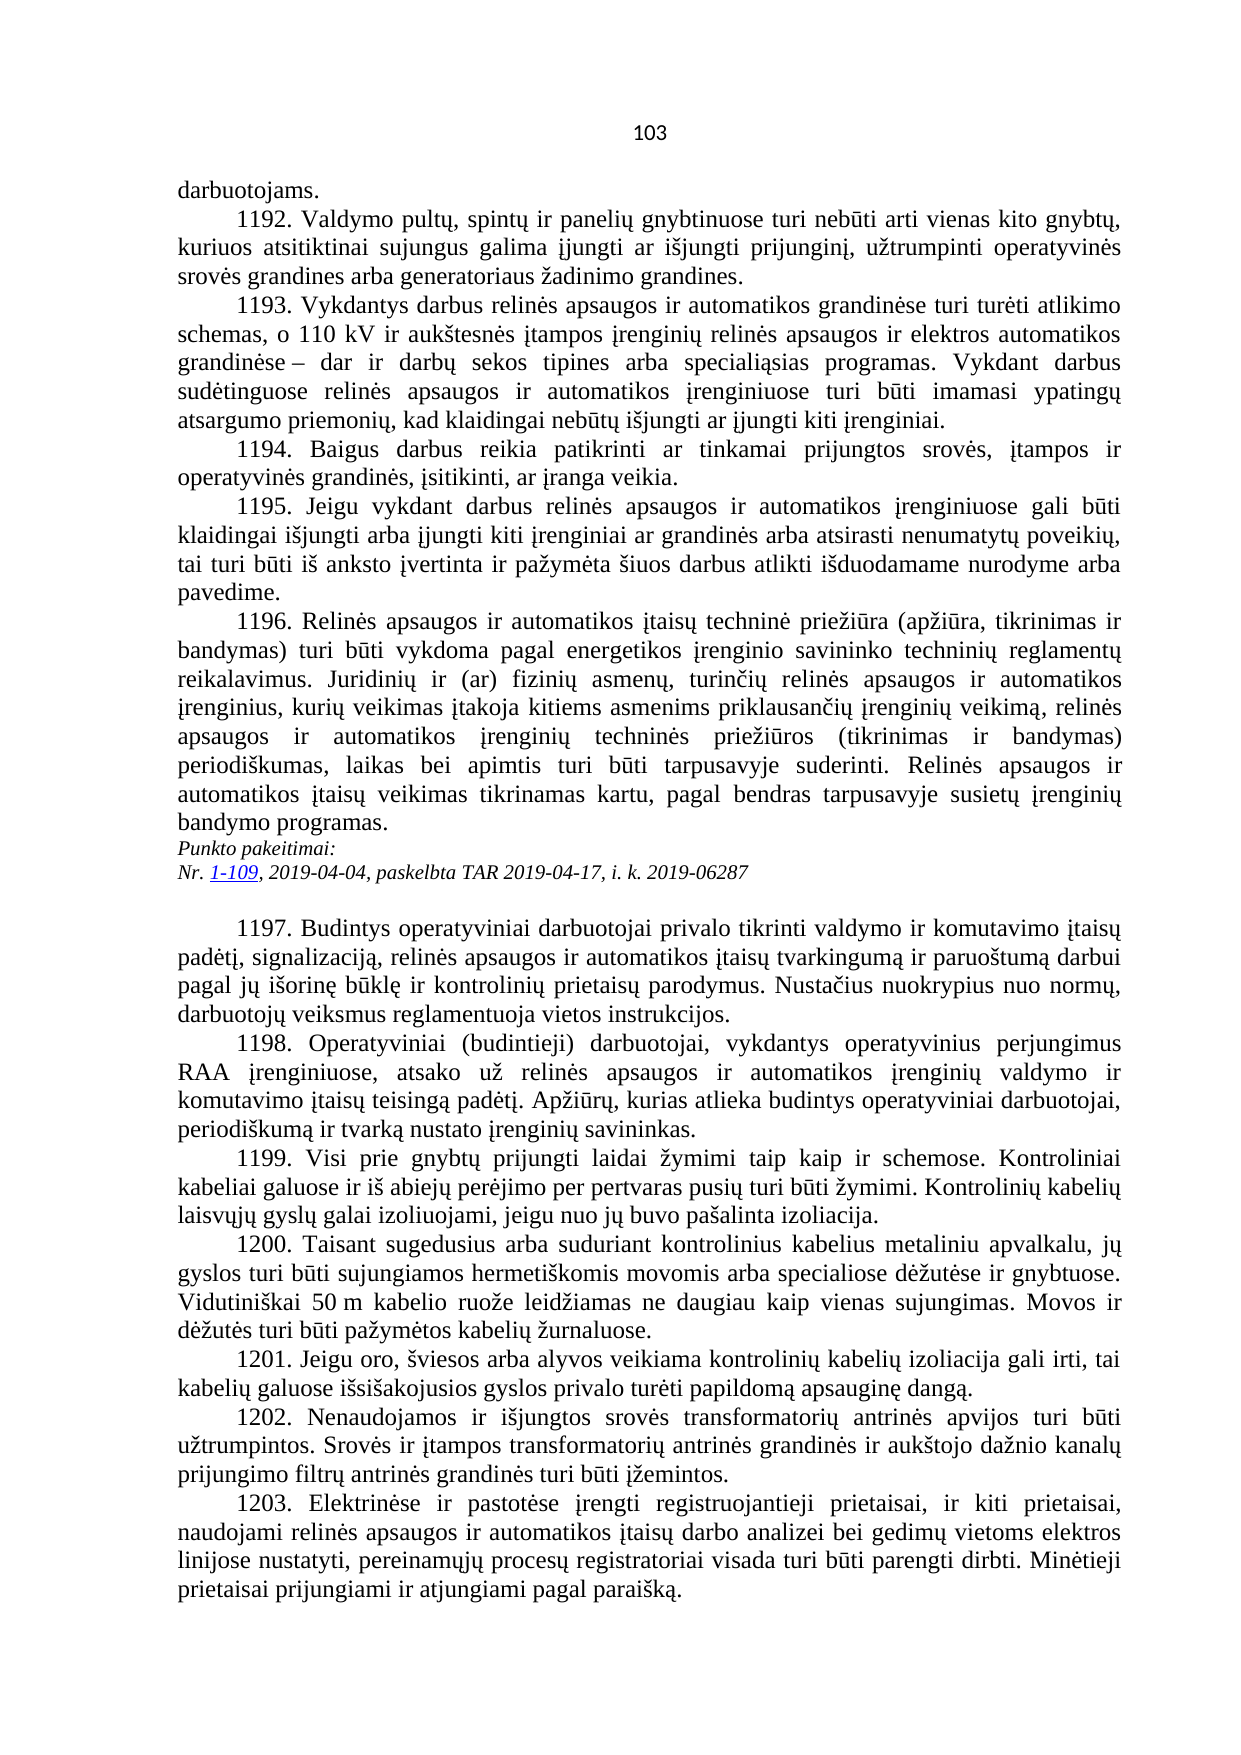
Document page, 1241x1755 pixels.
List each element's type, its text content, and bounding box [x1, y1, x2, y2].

text 1192. Valdymo pultų, spintų ir panelių gnybtinuose turi nebūti arti vienas kito gnybtų, kuriuos atsitiktinai sujungus galima įjungti ar išjungti prijunginį, užtrumpinti operatyvinės srovės grandines arba generatoriaus žadinimo grandines. [177, 204, 1122, 290]
text 1196. Relinės apsaugos ir automatikos įtaisų techninė priežiūra (apžiūra, tikrinimas ir bandymas) turi būti vykdoma pagal energetikos įrenginio savininko techninių reglamentų reikalavimus. Juridinių ir (ar) fizinių asmenų, turinčių relinės apsaugos ir automatikos įrenginius, kurių veikimas įtakoja kitiems asmenims priklausančių įrenginių veikimą, relinės apsaugos ir automatikos įrenginių techninės priežiūros (tikrinimas ir bandymas) periodiškumas, laikas bei apimtis turi būti tarpusavyje suderinti. Relinės apsaugos ir automatikos įtaisų veikimas tikrinamas kartu, pagal bendras tarpusavyje susietų įrenginių bandymo programas. [177, 606, 1122, 836]
text 1203. Elektrinėse ir pastotėse įrengti registruojantieji prietaisai, ir kiti prietaisai, naudojami relinės apsaugos ir automatikos įtaisų darbo analizei bei gedimų vietoms elektros linijose nustatyti, pereinamųjų procesų registratoriai visada turi būti parengti dirbti. Minėtieji prietaisai prijungiami ir atjungiami pagal paraišką. [177, 1488, 1122, 1603]
text 1198. Operatyviniai (budintieji) darbuotojai, vykdantys operatyvinius perjungimus RAA įrenginiuose, atsako už relinės apsaugos ir automatikos įrenginių valdymo ir komutavimo įtaisų teisingą padėtį. Apžiūrų, kurias atlieka budintys operatyviniai darbuotojai, periodiškumą ir tvarką nustato įrenginių savininkas. [177, 1028, 1122, 1143]
text darbuotojams. [177, 175, 1122, 204]
text 1202. Nenaudojamos ir išjungtos srovės transformatorių antrinės apvijos turi būti užtrumpintos. Srovės ir įtampos transformatorių antrinės grandinės ir aukštojo dažnio kanalų prijungimo filtrų antrinės grandinės turi būti įžemintos. [177, 1402, 1122, 1488]
text Nr. 1-109, 2019-04-04, paskelbta TAR 2019-04-17, i. k. 2019-06287 [177, 860, 1122, 884]
text 1194. Baigus darbus reikia patikrinti ar tinkamai prijungtos srovės, įtampos ir operatyvinės grandinės, įsitikinti, ar įranga veikia. [177, 434, 1122, 491]
text 1200. Taisant sugedusius arba suduriant kontrolinius kabelius metaliniu apvalkalu, jų gyslos turi būti sujungiamos hermetiškomis movomis arba specialiose dėžutėse ir gnybtuose. Vidutiniškai 50 m kabelio ruože leidžiamas ne daugiau kaip vienas sujungimas. Movos ir dėžutės turi būti pažymėtos kabelių žurnaluose. [177, 1229, 1122, 1344]
text 1199. Visi prie gnybtų prijungti laidai žymimi taip kaip ir schemose. Kontroliniai kabeliai galuose ir iš abiejų perėjimo per pertvaras pusių turi būti žymimi. Kontrolinių kabelių laisvųjų gyslų galai izoliuojami, jeigu nuo jų buvo pašalinta izoliacija. [177, 1143, 1122, 1229]
text 1197. Budintys operatyviniai darbuotojai privalo tikrinti valdymo ir komutavimo įtaisų padėtį, signalizaciją, relinės apsaugos ir automatikos įtaisų tvarkingumą ir paruoštumą darbui pagal jų išorinę būklę ir kontrolinių prietaisų parodymus. Nustačius nuokrypius nuo normų, darbuotojų veiksmus reglamentuoja vietos instrukcijos. [177, 913, 1122, 1028]
text 1193. Vykdantys darbus relinės apsaugos ir automatikos grandinėse turi turėti atlikimo schemas, o 110 kV ir aukštesnės įtampos įrenginių relinės apsaugos ir elektros automatikos grandinėse – dar ir darbų sekos tipines arba specialiąsias programas. Vykdant darbus sudėtinguose relinės apsaugos ir automatikos įrenginiuose turi būti imamasi ypatingų atsargumo priemonių, kad klaidingai nebūtų išjungti ar įjungti kiti įrenginiai. [177, 290, 1122, 434]
text 1195. Jeigu vykdant darbus relinės apsaugos ir automatikos įrenginiuose gali būti klaidingai išjungti arba įjungti kiti įrenginiai ar grandinės arba atsirasti nenumatytų poveikių, tai turi būti iš anksto įvertinta ir pažymėta šiuos darbus atlikti išduodamame nurodyme arba pavedime. [177, 491, 1122, 606]
text Punkto pakeitimai: [177, 836, 1122, 860]
text 1201. Jeigu oro, šviesos arba alyvos veikiama kontrolinių kabelių izoliacija gali irti, tai kabelių galuose išsišakojusios gyslos privalo turėti papildomą apsauginę dangą. [177, 1344, 1122, 1402]
